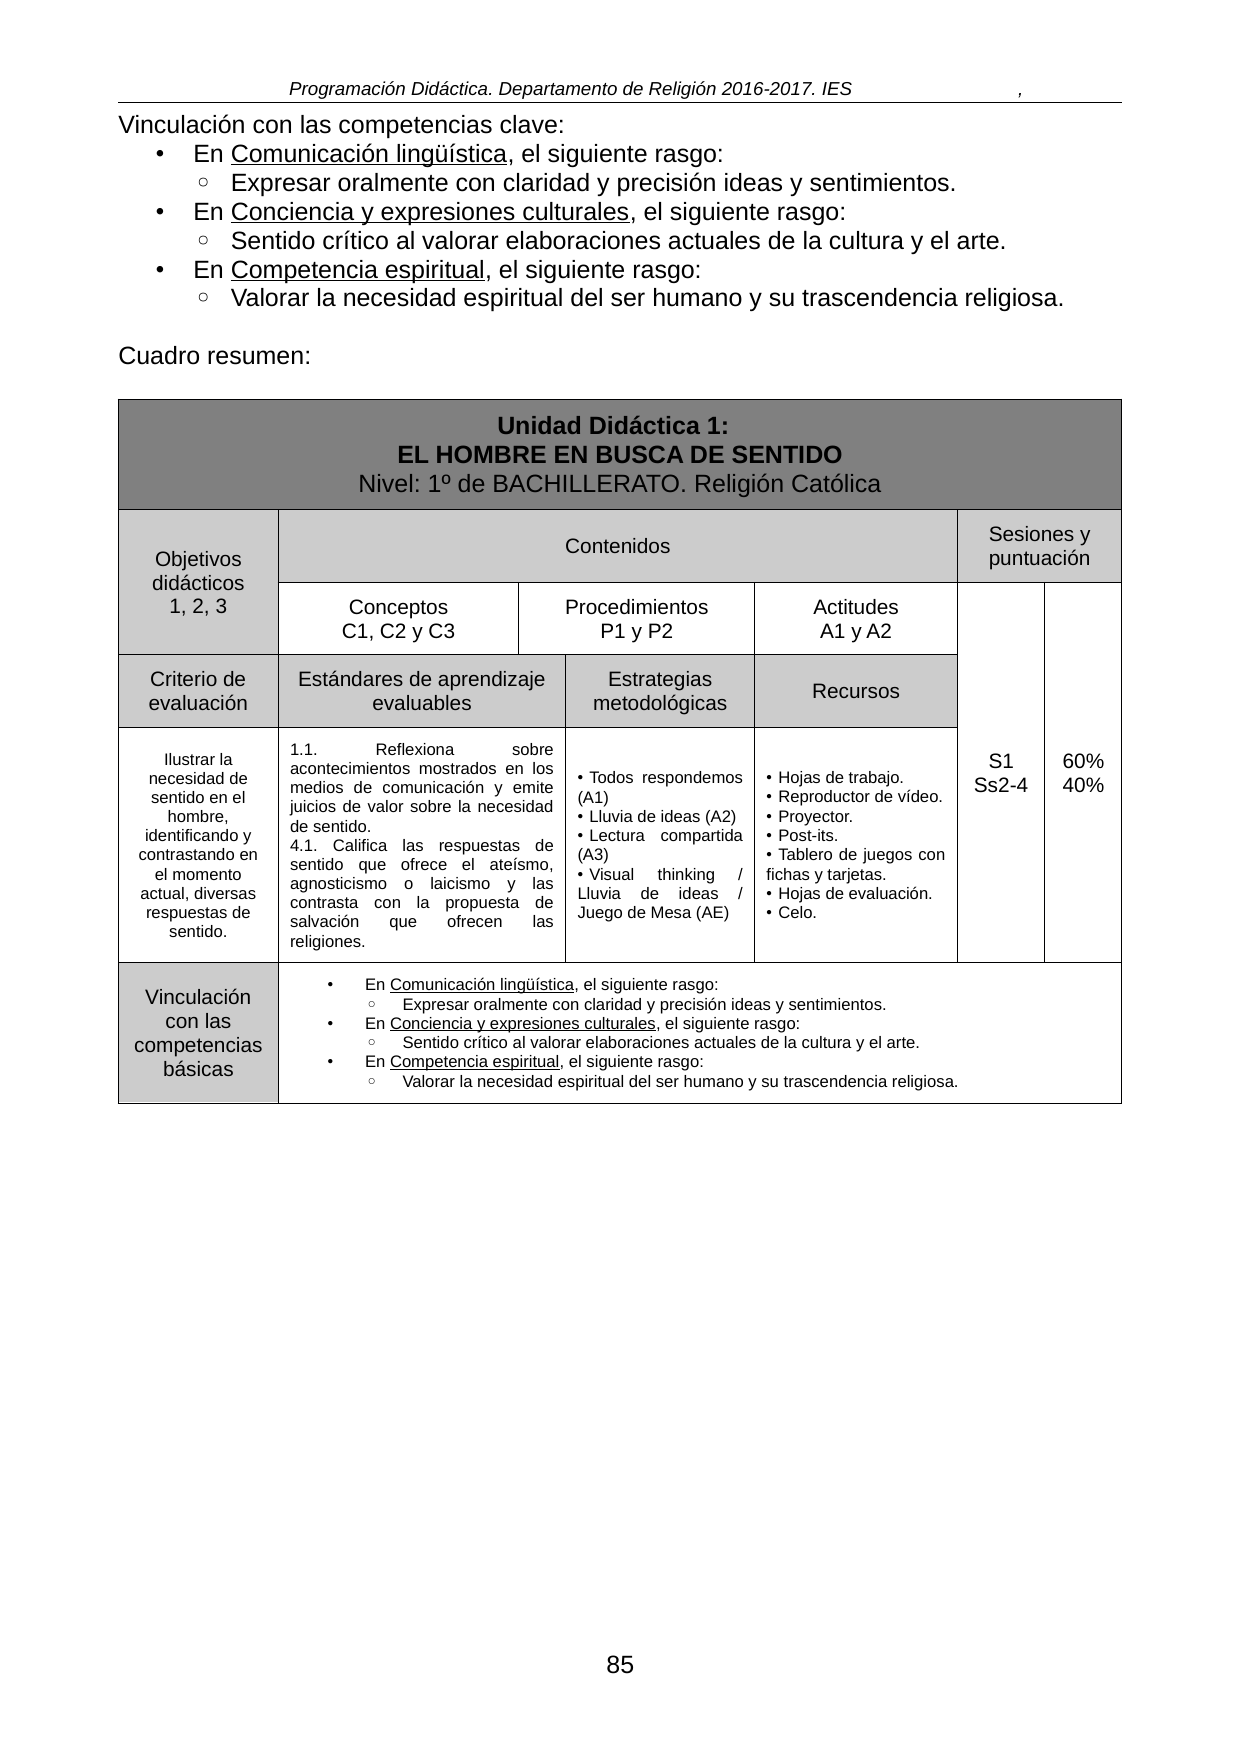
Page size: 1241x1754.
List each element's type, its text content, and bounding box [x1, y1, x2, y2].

table_cell S1 Ss2-4 [958, 583, 1044, 962]
list Expresar oralmente con claridad y precisión ideas y sentimientos. [193, 168, 1122, 197]
table_cell Recursos [755, 655, 957, 727]
table_cell 60% 40% [1045, 583, 1121, 962]
table_cell En Comunicación lingüística, el siguiente rasgo: Expresar oralmente con claridad y precisión ideas y sentimientos. En Conciencia y expresiones culturales, el siguiente rasgo: Sentido crítico al valorar elaboraciones actuales de la cultura y el arte. En Competencia espiritual, el siguiente rasgo: Valorar la necesidad espiritual del ser humano y su trascendencia religiosa. [279, 963, 1121, 1102]
table_cell Todos respondemos (A1) Lluvia de ideas (A2) Lectura compartida (A3) Visual thinking / Lluvia de ideas / Juego de Mesa (AE) [566, 728, 754, 962]
table_header Unidad Didáctica 1: EL HOMBRE EN BUSCA DE SENTIDO Nivel: 1º de BACHILLERATO. Religión Católica [119, 400, 1121, 509]
list Valorar la necesidad espiritual del ser humano y su trascendencia religiosa. [193, 283, 1122, 312]
table_cell Criterio de evaluación [119, 655, 278, 727]
table_cell Conceptos C1, C2 y C3 [279, 583, 518, 654]
text Cuadro resumen: [118, 341, 1122, 370]
list En Conciencia y expresiones culturales, el siguiente rasgo: [156, 197, 1122, 226]
table_cell 1.1. Reflexiona sobre acontecimientos mostrados en los medios de comunicación y emite juicios de valor sobre la necesidad de sentido. 4.1. Califica las respuestas de sentido que ofrece el ateísmo, agnosticismo o laicismo y las contrasta con la propuesta de salvación que ofrecen las religiones. [279, 728, 565, 962]
table_cell Vinculación con las competencias básicas [119, 963, 278, 1102]
table_cell Ilustrar la necesidad de sentido en el hombre, identificando y contrastando en el momento actual, diversas respuestas de sentido. [119, 728, 278, 962]
table_cell Sesiones y puntuación [958, 510, 1121, 582]
table_cell Estrategias metodológicas [566, 655, 754, 727]
table_cell Hojas de trabajo. Reproductor de vídeo. Proyector. Post-its. Tablero de juegos con fichas y tarjetas. Hojas de evaluación. Celo. [755, 728, 957, 962]
table_cell Objetivos didácticos 1, 2, 3 [119, 510, 278, 654]
table_cell Actitudes A1 y A2 [755, 583, 957, 654]
list En Comunicación lingüística, el siguiente rasgo: [156, 139, 1122, 168]
list En Competencia espiritual, el siguiente rasgo: [156, 254, 1122, 283]
table_cell Contenidos [279, 510, 957, 582]
list Sentido crítico al valorar elaboraciones actuales de la cultura y el arte. [193, 226, 1122, 254]
table_cell Procedimientos P1 y P2 [519, 583, 754, 654]
table_cell Estándares de aprendizaje evaluables [279, 655, 565, 727]
text Vinculación con las competencias clave: [118, 110, 1122, 139]
